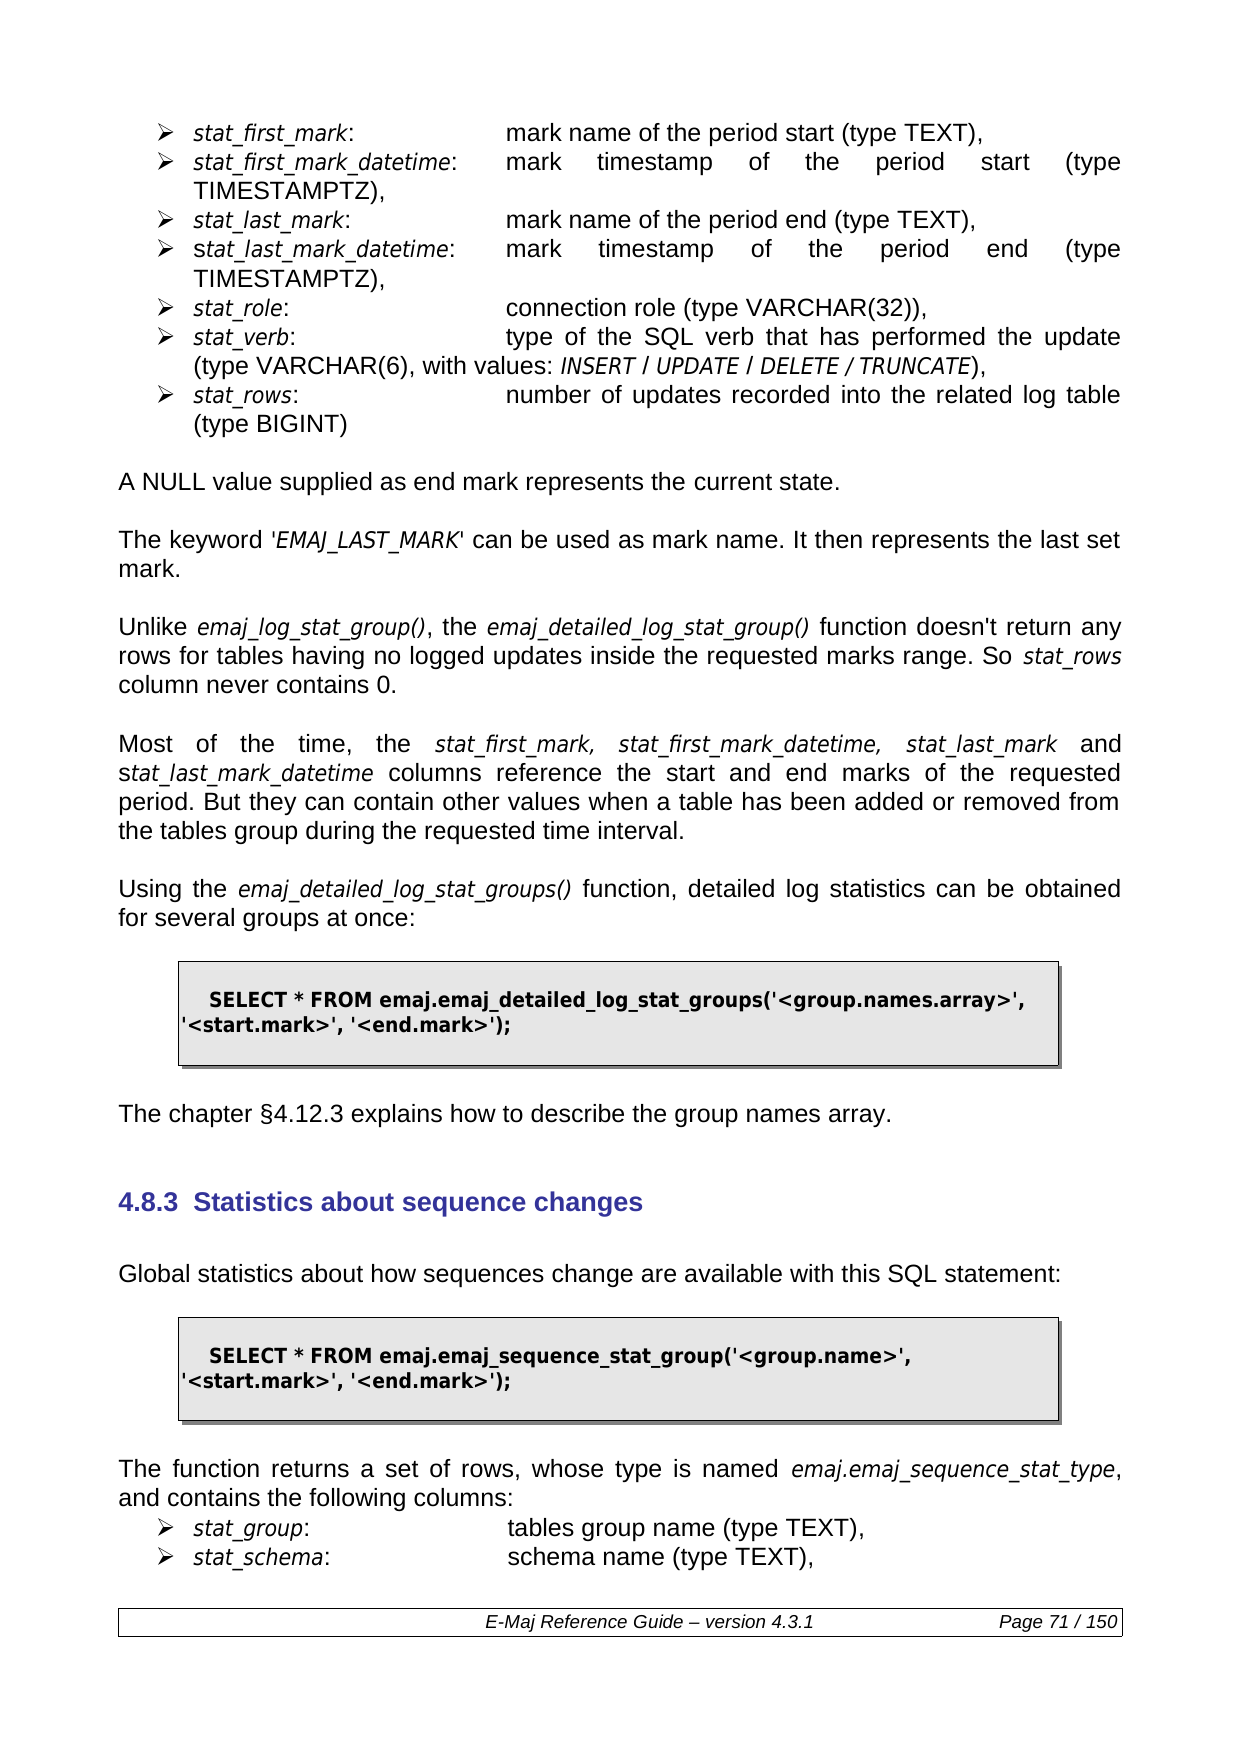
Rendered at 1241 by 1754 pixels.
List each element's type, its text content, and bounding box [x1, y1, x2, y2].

list stat_schema: schema name (type TEXT), [156, 1541, 1122, 1571]
subtitle Statistics about sequence changes [118, 1186, 1122, 1217]
text The keyword 'EMAJ_LAST_MARK' can be used as mark name. It then represents the last set mark. [118, 525, 1122, 583]
list stat_first_mark: mark name of the period start (type TEXT), [156, 118, 1122, 147]
text The chapter §4.12.3 explains how to describe the group names array. [118, 1099, 1122, 1128]
list stat_role: connection role (type VARCHAR(32)), [156, 292, 1122, 322]
list stat_rows: number of updates recorded into the related log table (type BIGINT) [156, 380, 1122, 438]
text Most of the time, the stat_first_mark, stat_first_mark_datetime, stat_last_mark and stat_last_mark_datetime columns reference the start and end marks of the requested period. But they can contain other values when a table has been added or removed from the tables group during the requested time interval. [118, 728, 1122, 845]
text The function returns a set of rows, whose type is named emaj.emaj_sequence_stat_type, and contains the following columns: [118, 1454, 1122, 1512]
list stat_first_mark_datetime: mark timestamp of the period start (type TIMESTAMPTZ), [156, 147, 1122, 205]
text SELECT * FROM emaj.emaj_detailed_log_stat_groups('<group.names.array>', '<start.mark>', '<end.mark>'); [179, 985, 1058, 1034]
text A NULL value supplied as end mark represents the current state. [118, 438, 1122, 496]
list stat_last_mark_datetime: mark timestamp of the period end (type TIMESTAMPTZ), [156, 234, 1122, 292]
list stat_group: tables group name (type TEXT), [156, 1512, 1122, 1541]
text Unlike emaj_log_stat_group(), the emaj_detailed_log_stat_group() function doesn't return any rows for tables having no logged updates inside the requested marks range. So stat_rows column never contains 0. [118, 612, 1122, 699]
list stat_verb: type of the SQL verb that has performed the update (type VARCHAR(6), with values: INSERT / UPDATE / DELETE / TRUNCATE), [156, 322, 1122, 380]
text Using the emaj_detailed_log_stat_groups() function, detailed log statistics can be obtained for several groups at once: [118, 874, 1122, 932]
list stat_last_mark: mark name of the period end (type TEXT), [156, 205, 1122, 234]
text SELECT * FROM emaj.emaj_sequence_stat_group('<group.name>', '<start.mark>', '<end.mark>'); [179, 1341, 1058, 1390]
text Global statistics about how sequences change are available with this SQL statement: [118, 1258, 1122, 1287]
